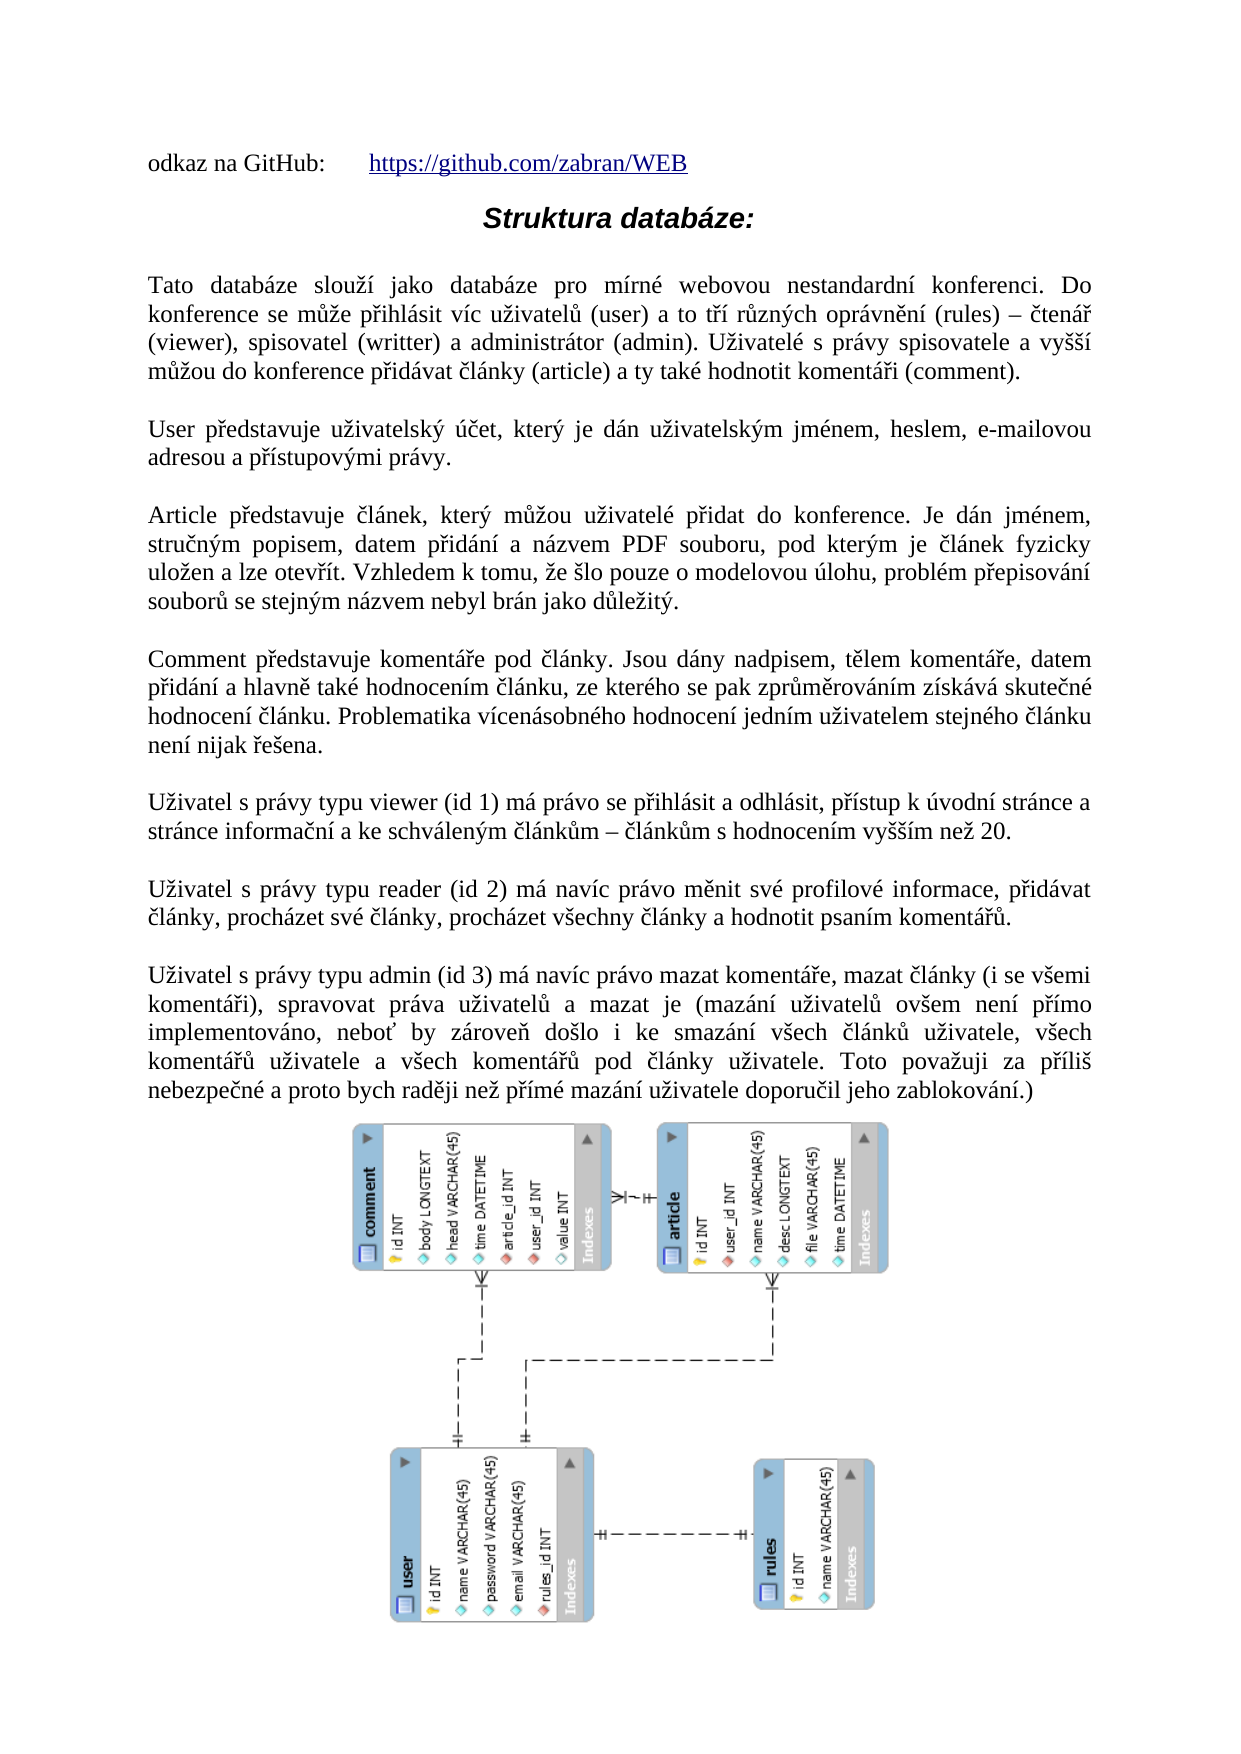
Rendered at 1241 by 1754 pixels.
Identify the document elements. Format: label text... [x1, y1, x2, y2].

text Tato databáze slouží jako databáze pro mírné webovou nestandardní konferenci. Do konference se může přihlásit víc uživatelů (user) a to tří různých oprávnění (rules) – čtenář (viewer), spisovatel (writter) a administrátor (admin). Uživatelé s právy spisovatele a vyšší můžou do konference přidávat články (article) a ty také hodnotit komentáři (comment). [148, 270, 1093, 385]
subtitle Struktura databáze: [148, 201, 1093, 235]
picture [340, 1111, 900, 1635]
text Comment představuje komentáře pod články. Jsou dány nadpisem, tělem komentáře, datem přidání a hlavně také hodnocením článku, ze kterého se pak zprůměrováním získává skutečné hodnocení článku. Problematika vícenásobného hodnocení jedním uživatelem stejného článku není nijak řešena. [148, 644, 1093, 759]
text User představuje uživatelský účet, který je dán uživatelským jménem, heslem, e-mailovou adresou a přístupovými právy. [148, 414, 1093, 471]
text odkaz na GitHub: https://github.com/zabran/WEB [148, 148, 1093, 176]
text Article představuje článek, který můžou uživatelé přidat do konference. Je dán jménem, stručným popisem, datem přidání a názvem PDF souboru, pod kterým je článek fyzicky uložen a lze otevřít. Vzhledem k tomu, že šlo pouze o modelovou úlohu, problém přepisování souborů se stejným názvem nebyl brán jako důležitý. [148, 500, 1093, 615]
text Uživatel s právy typu admin (id 3) má navíc právo mazat komentáře, mazat články (i se všemi komentáři), spravovat práva uživatelů a mazat je (mazání uživatelů ovšem není přímo implementováno, neboť by zároveň došlo i ke smazání všech článků uživatele, všech komentářů uživatele a všech komentářů pod články uživatele. Toto považuji za příliš nebezpečné a proto bych raději než přímé mazání uživatele doporučil jeho zablokování.) [148, 960, 1093, 1104]
text Uživatel s právy typu reader (id 2) má navíc právo měnit své profilové informace, přidávat články, procházet své články, procházet všechny články a hodnotit psaním komentářů. [148, 874, 1093, 931]
text Uživatel s právy typu viewer (id 1) má právo se přihlásit a odhlásit, přístup k úvodní stránce a stránce informační a ke schváleným článkům – článkům s hodnocením vyšším než 20. [148, 787, 1093, 845]
